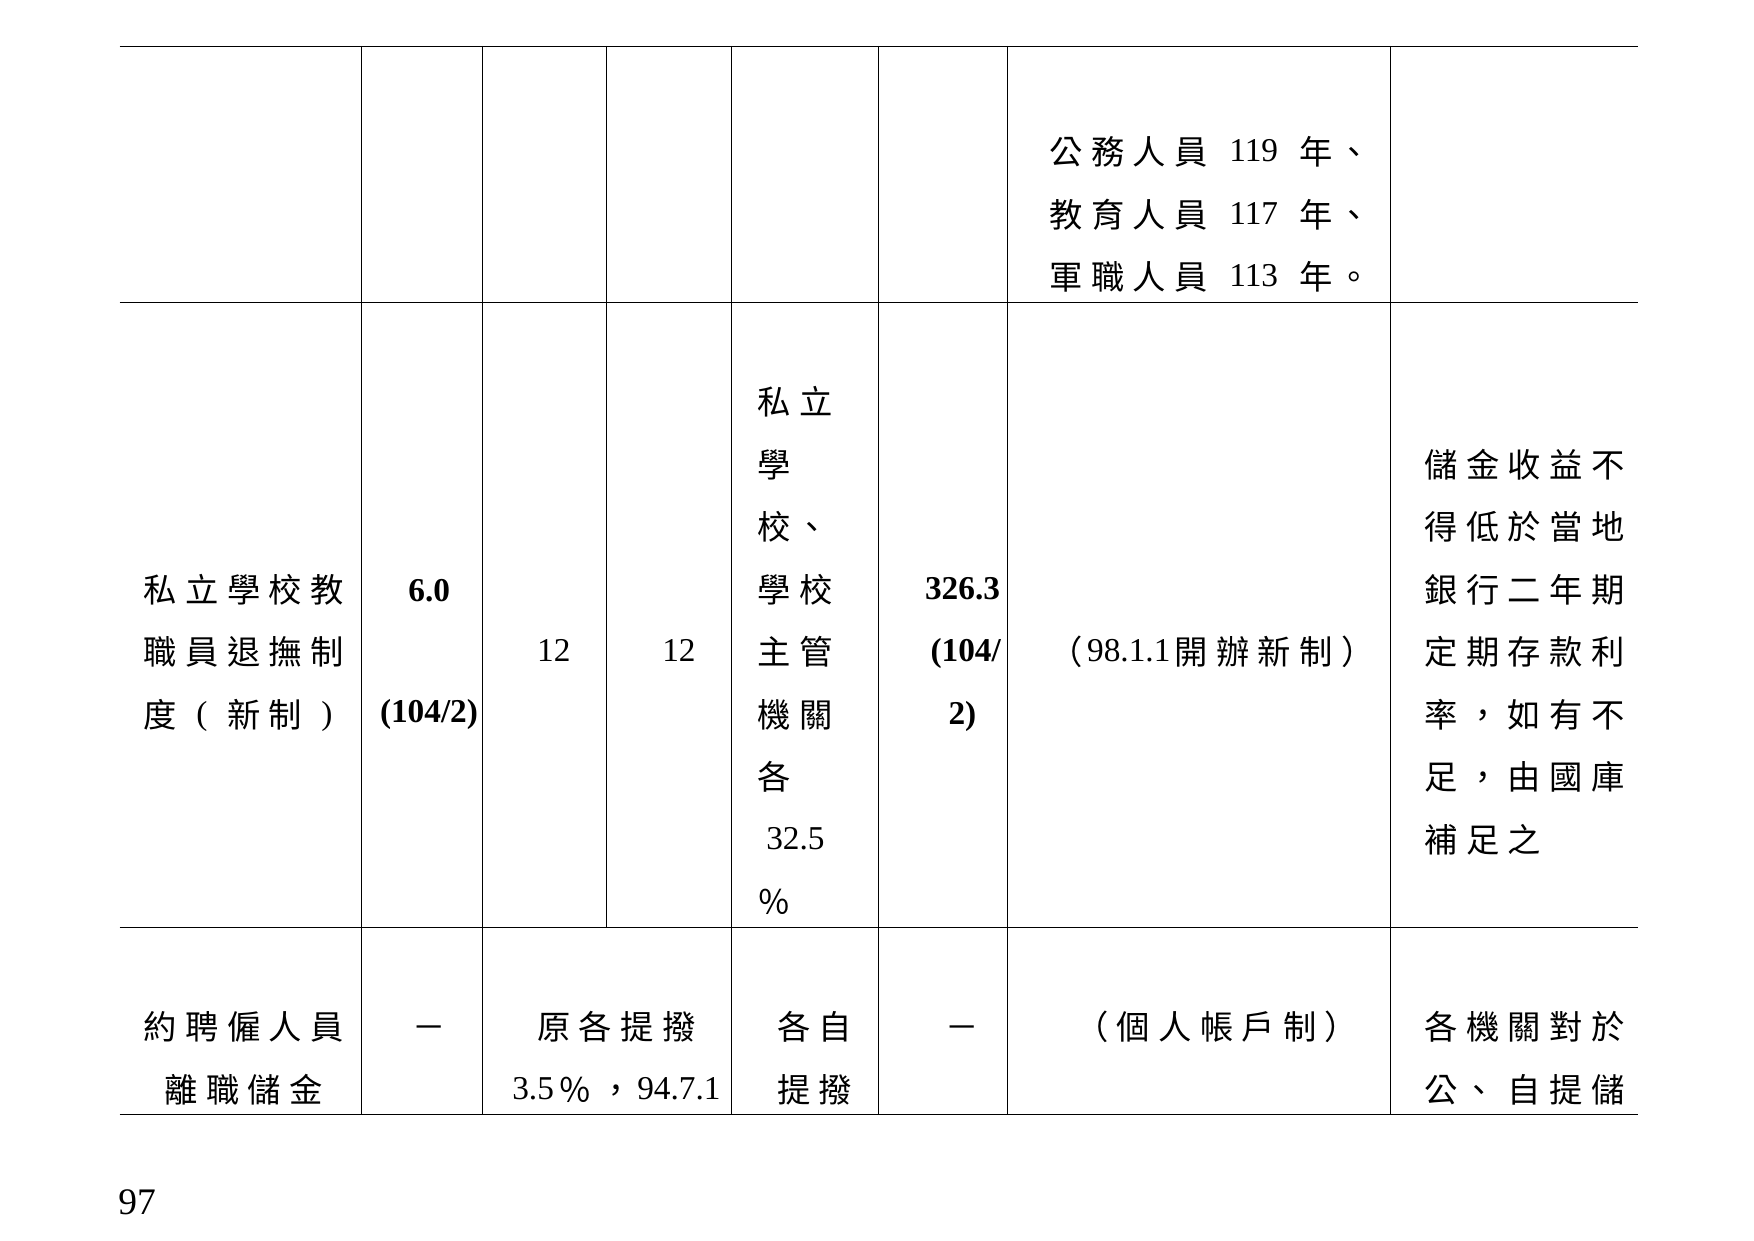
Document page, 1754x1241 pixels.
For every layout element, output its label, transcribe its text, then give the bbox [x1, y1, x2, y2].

table_cell － [362, 928, 482, 1114]
table_cell 各機關對於公、自提儲 [1391, 928, 1637, 1114]
table_cell [483, 47, 606, 302]
table_cell （98.1.1開辦新制） [1008, 303, 1390, 927]
table_cell 公務人員119年、教育人員117年、軍職人員113年。 [1008, 47, 1390, 302]
table_cell 各自提撥 [732, 928, 878, 1114]
table_cell [1391, 47, 1637, 302]
table_cell 12 [483, 303, 606, 927]
table_cell 儲金收益不得低於當地銀行二年期定期存款利率，如有不足，由國庫補足之 [1391, 303, 1637, 927]
table_cell （個人帳戶制） [1008, 928, 1390, 1114]
table_cell [732, 47, 878, 302]
table_cell [362, 47, 482, 302]
table_cell 私立學校教職員退撫制度(新制) [120, 303, 361, 927]
table_cell 原各提撥3.5％，94.7.1 [483, 928, 731, 1114]
table_cell [607, 47, 731, 302]
table_cell － [879, 928, 1007, 1114]
table_cell 私立學校、學校主管機關各32.5％ [732, 303, 878, 927]
table_cell 約聘僱人員離職儲金 [120, 928, 361, 1114]
table_cell 6.0 (104/2) [362, 303, 482, 927]
table_cell 12 [607, 303, 731, 927]
table_cell [879, 47, 1007, 302]
table_cell 326.3 (104/2) [879, 303, 1007, 927]
table_cell [120, 47, 361, 302]
